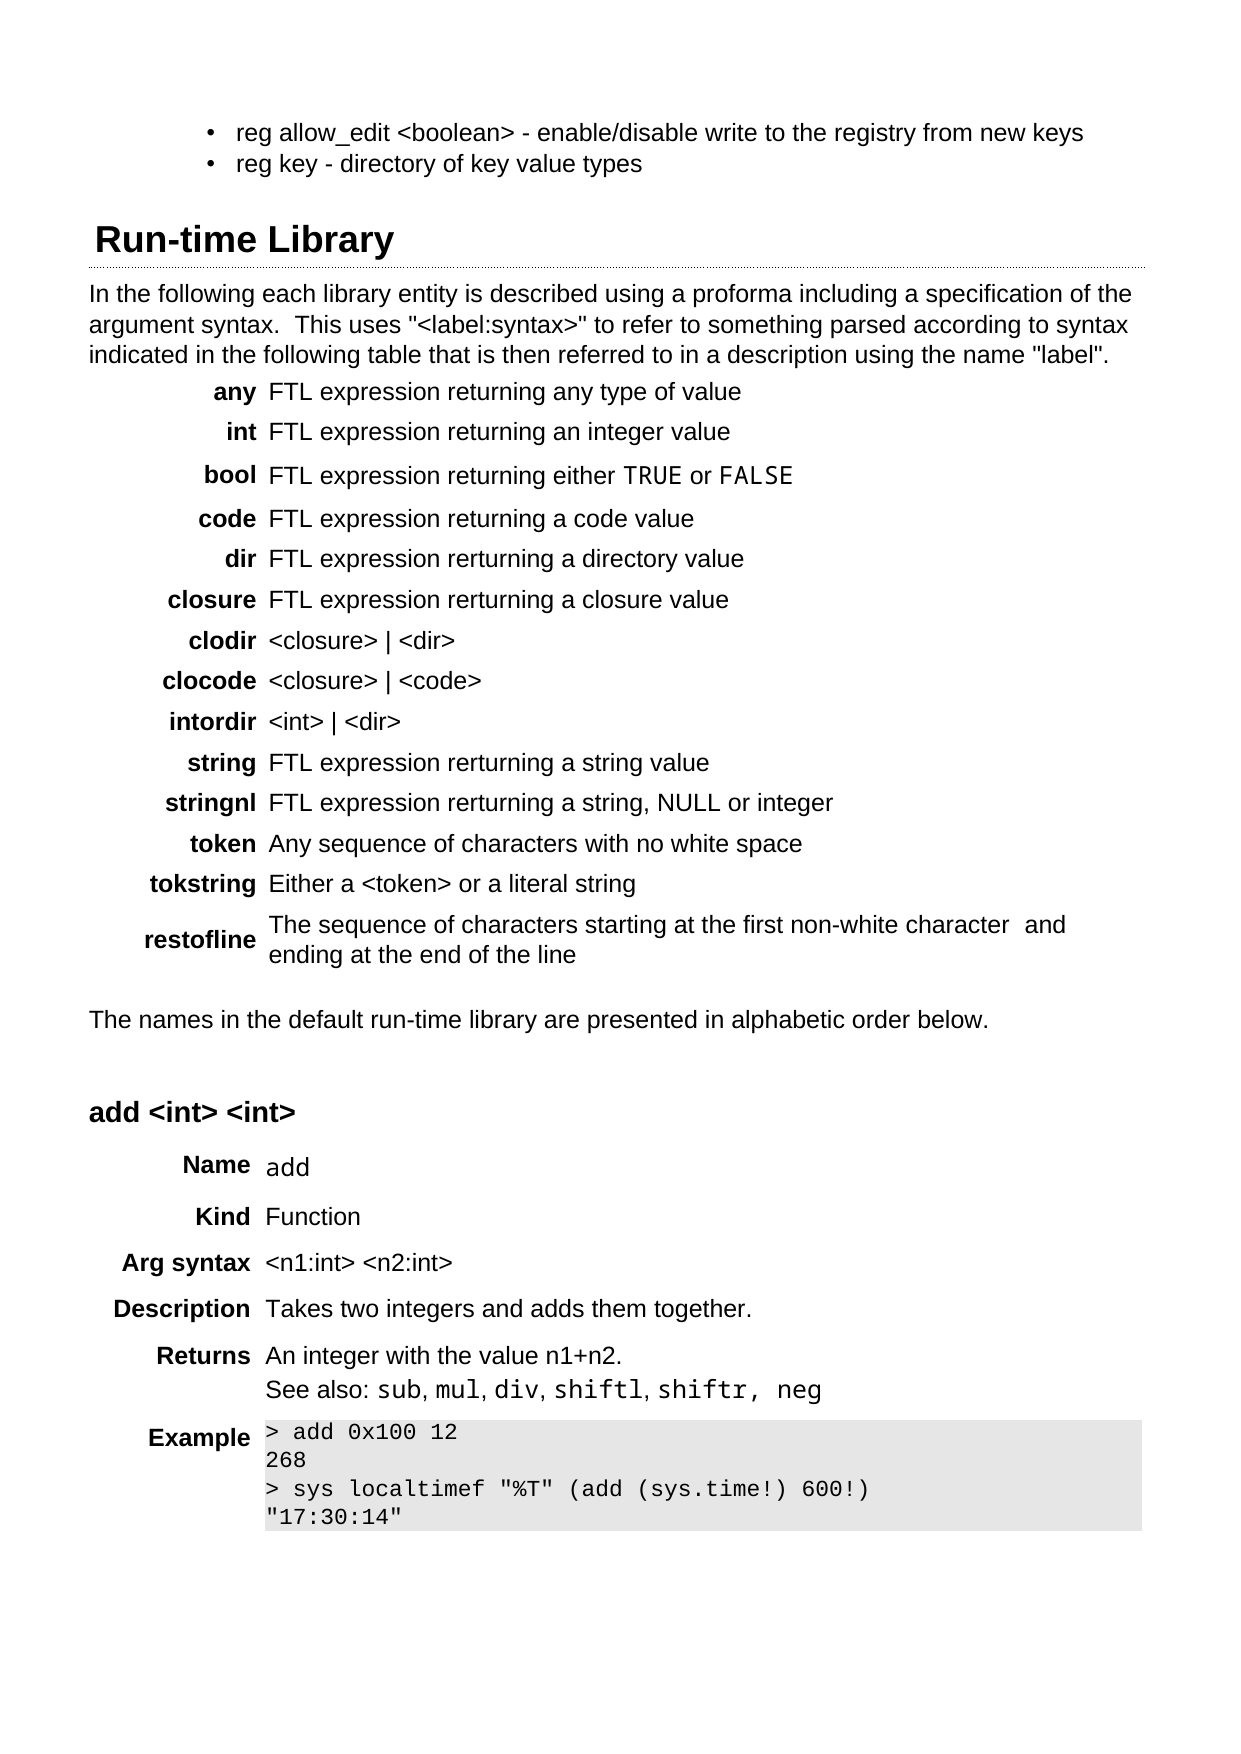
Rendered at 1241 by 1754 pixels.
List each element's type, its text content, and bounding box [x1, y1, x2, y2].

table_cell FTL expression rerturning a string, NULL or integer [262, 782, 1145, 823]
table_header FTL expression returning any type of value [262, 371, 1145, 411]
table_header add [262, 1141, 1145, 1193]
table_cell > add 0x100 12 268 > sys localtimef "%T" (add (sys.time!) 600!) "17:30:14" [262, 1415, 1145, 1543]
text The names in the default run-time library are presented in alphabetic order below. [88, 975, 1145, 1034]
table_cell Arg syntax [89, 1239, 262, 1286]
table_cell FTL expression returning a code value [262, 498, 1145, 538]
table_cell FTL expression rerturning a string value [262, 742, 1145, 782]
list reg key - directory of key value types [206, 149, 1145, 177]
subtitle Run-time Library [88, 212, 1145, 267]
table_cell Takes two integers and adds them together. [262, 1286, 1145, 1332]
table_cell Returns [89, 1332, 262, 1414]
table_cell int [89, 411, 262, 452]
table_cell closure [89, 579, 262, 620]
table_cell clocode [89, 660, 262, 701]
table_cell Function [262, 1193, 1145, 1239]
table_cell intordir [89, 701, 262, 742]
table_cell restofline [89, 904, 262, 975]
table_header Name [89, 1141, 262, 1193]
table_cell An integer with the value n1+n2. See also: sub, mul, div, shiftl, shiftr, neg [262, 1332, 1145, 1414]
table_cell string [89, 742, 262, 782]
table_cell FTL expression returning an integer value [262, 411, 1145, 452]
subtitle add <int> <int> [88, 1095, 1145, 1128]
table_cell <closure> | <dir> [262, 620, 1145, 660]
table_cell tokstring [89, 864, 262, 904]
table_cell The sequence of characters starting at the first non-white character and ending at the end of the line [262, 904, 1145, 975]
list reg allow_edit <boolean> - enable/disable write to the registry from new keys [206, 118, 1145, 147]
table_cell Kind [89, 1193, 262, 1239]
table_cell FTL expression returning either TRUE or FALSE [262, 452, 1145, 498]
table_cell code [89, 498, 262, 538]
table_cell Description [89, 1286, 262, 1332]
table_cell FTL expression rerturning a closure value [262, 579, 1145, 620]
table_cell <n1:int> <n2:int> [262, 1239, 1145, 1286]
text In the following each library entity is described using a proforma including a specification of the argument syntax. This uses "<label:syntax>" to refer to something parsed according to syntax indicated in the following table that is then referred to in a description using the name "label". [88, 279, 1145, 369]
table_cell <int> | <dir> [262, 701, 1145, 742]
table_cell Either a <token> or a literal string [262, 864, 1145, 904]
table_cell <closure> | <code> [262, 660, 1145, 701]
table_cell clodir [89, 620, 262, 660]
table_cell token [89, 823, 262, 863]
table_cell FTL expression rerturning a directory value [262, 539, 1145, 579]
table_cell stringnl [89, 782, 262, 823]
table_cell Any sequence of characters with no white space [262, 823, 1145, 863]
table_header any [89, 371, 262, 411]
table_cell bool [89, 452, 262, 498]
table_cell dir [89, 539, 262, 579]
table_cell Example [89, 1415, 262, 1543]
